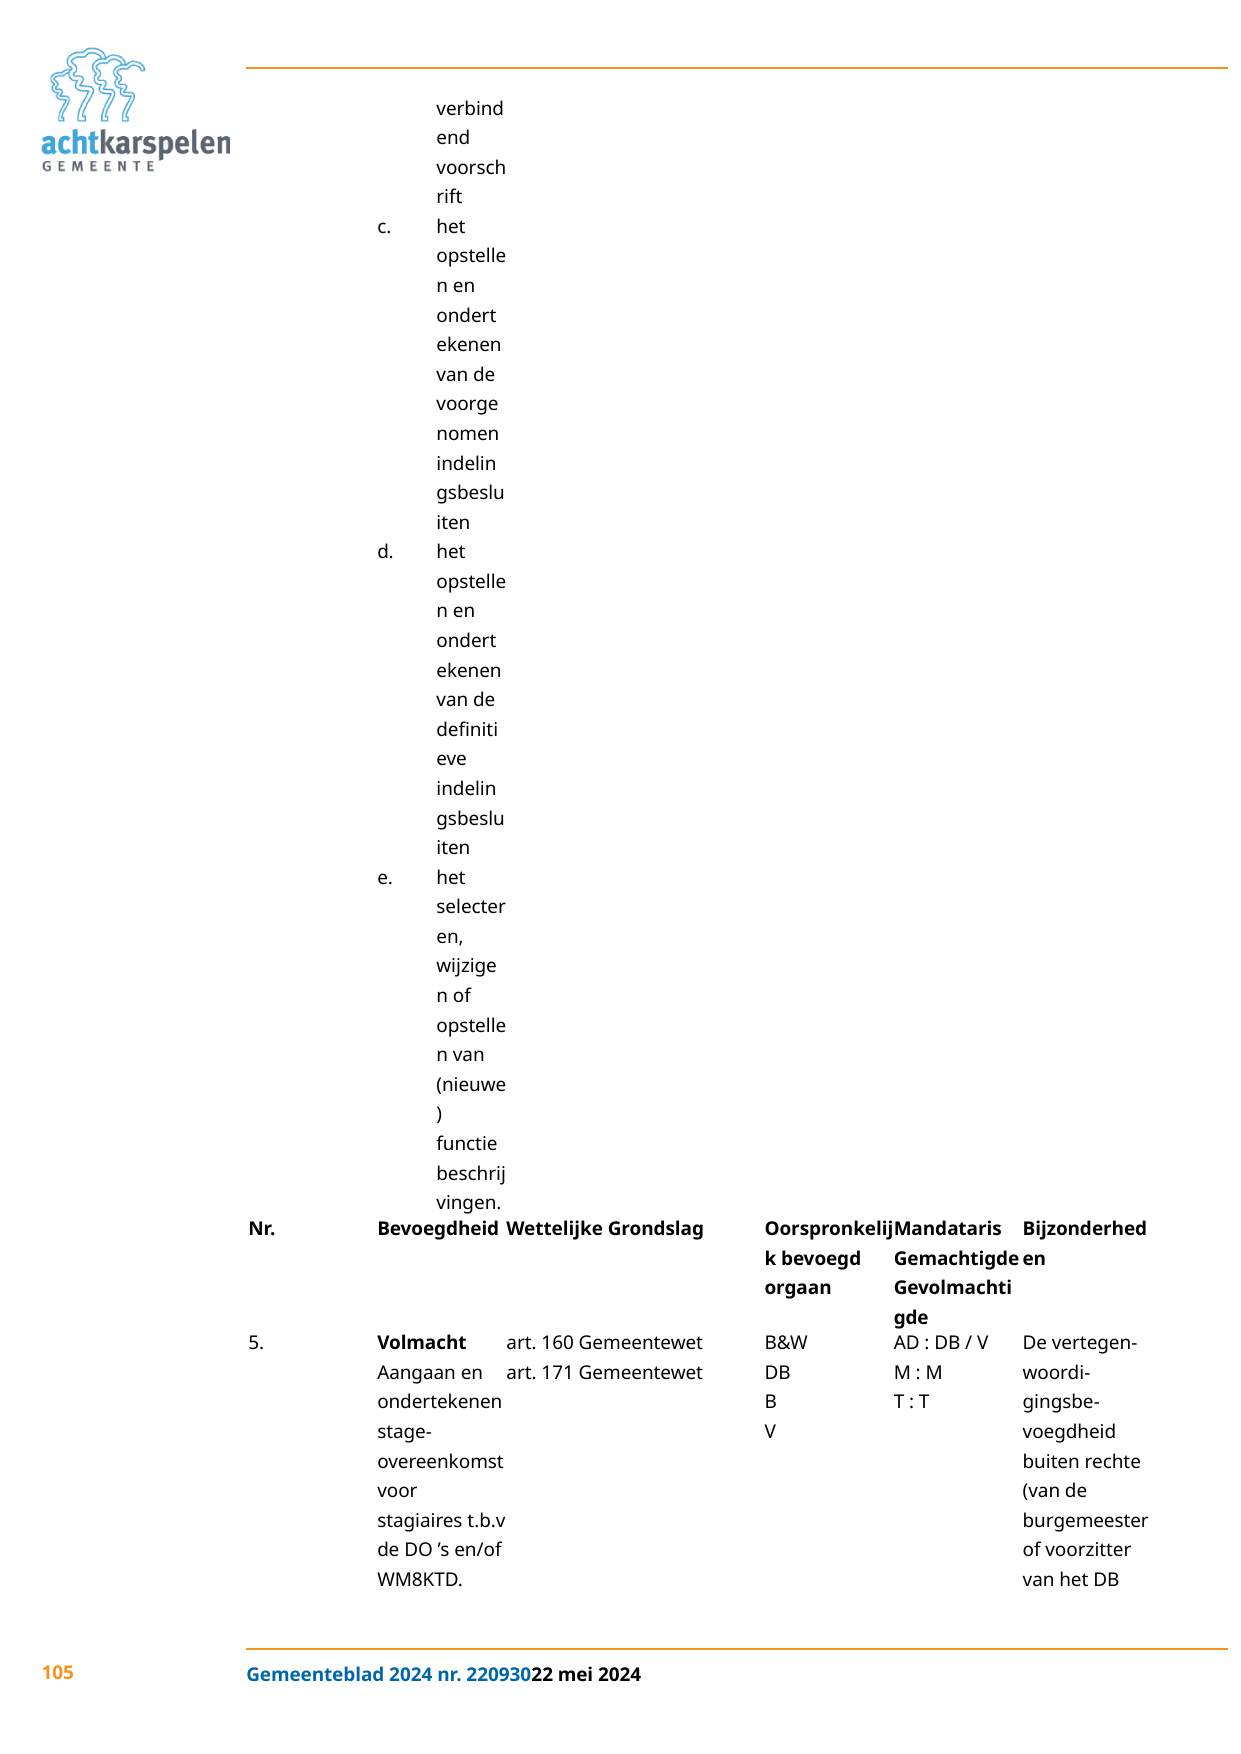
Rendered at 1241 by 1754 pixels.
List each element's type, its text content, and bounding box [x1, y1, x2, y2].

table_cell [894, 95, 1022, 1215]
table_cell Wettelijke Grondslag [506, 1215, 764, 1329]
table_cell [1023, 95, 1152, 1215]
table_cell Bevoegdheid [377, 1215, 506, 1329]
table_cell 5. [248, 1330, 377, 1592]
table_cell [248, 95, 377, 1215]
table_cell B&W DB B V [764, 1330, 893, 1592]
table_cell Mandataris Gemachtigde Gevolmachtigde [894, 1215, 1022, 1329]
table_cell verbindend voorschrift het opstellen en ondertekenen van de voorgenomen indelingsbesluiten het opstellen en ondertekenen van de definitieve indelingsbesluiten het selecteren, wijzigen of opstellen van (nieuwe) functiebeschrijvingen. [377, 95, 506, 1215]
table_cell Volmacht Aangaan en ondertekenen stage-overeenkomst voor stagiaires t.b.v de DO ’s en/of WM8KTD. [377, 1330, 506, 1592]
table_cell art. 160 Gemeentewet art. 171 Gemeentewet [506, 1330, 764, 1592]
table_cell Nr. [248, 1215, 377, 1329]
table_cell Oorspronkelijk bevoegd orgaan [764, 1215, 893, 1329]
table_cell [506, 95, 764, 1215]
table_cell AD : DB / V M : M T : T [894, 1330, 1022, 1592]
picture [41, 47, 231, 172]
table_cell Bijzonderheden [1023, 1215, 1152, 1329]
table_cell [764, 95, 893, 1215]
table_cell De vertegen­woordi­gingsbe­voegdheid buiten rechte (van de burgemeester of voorzitter van het DB [1023, 1330, 1152, 1592]
